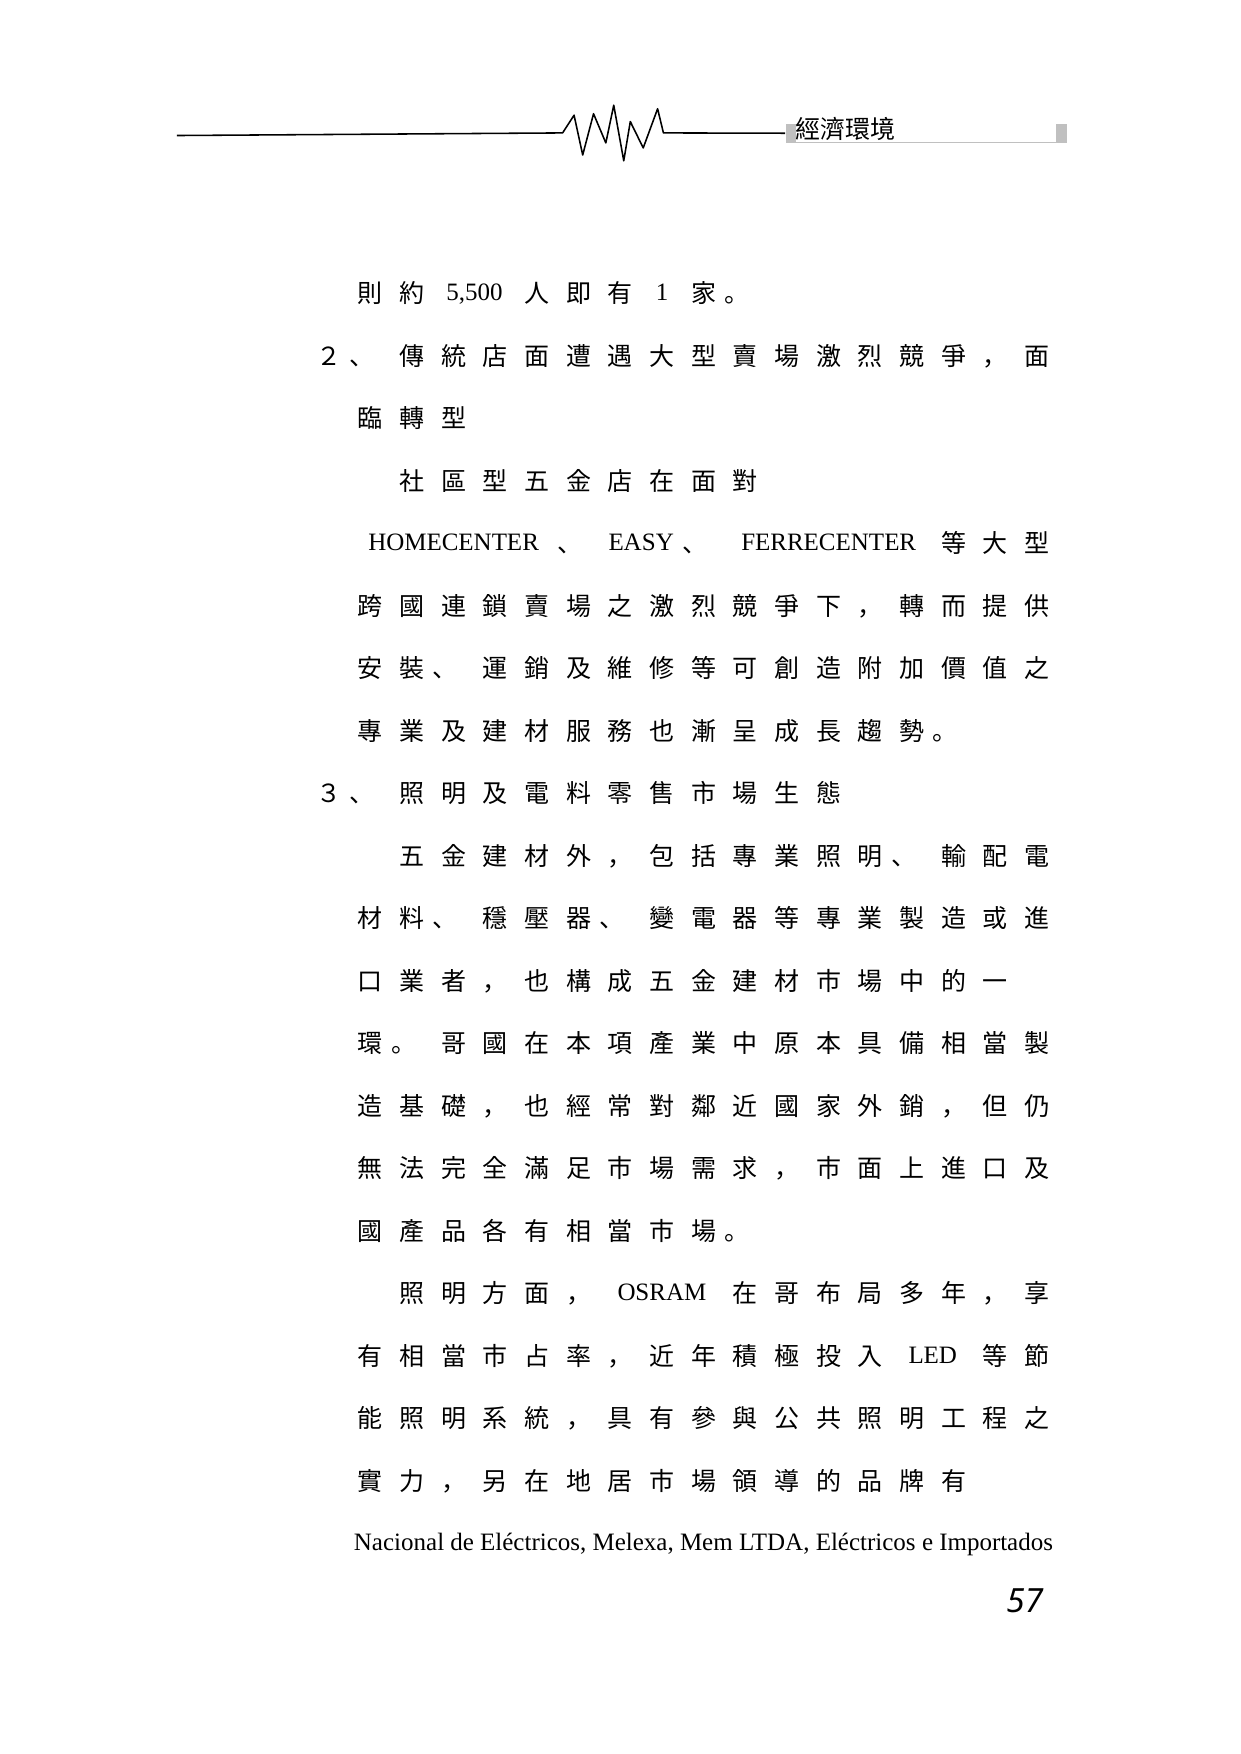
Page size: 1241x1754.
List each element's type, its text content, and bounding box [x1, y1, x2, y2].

text ２、傳統店面遭遇大型賣場激烈競爭，面臨轉型 [281, 313, 1058, 438]
text 則約5,500人即有1家。 [330, 250, 1058, 313]
text 五金建材外，包括專業照明、輸配電材料、穩壓器、變電器等專業製造或進口業者，也構成五金建材市場中的一環。哥國在本項產業中原本具備相當製造基礎，也經常對鄰近國家外銷，但仍無法完全滿足市場需求，市面上進口及國產品各有相當市場。 [330, 813, 1058, 1250]
text 社區型五金店在面對HOMECENTER、EASY、FERRECENTER等大型跨國連鎖賣場之激烈競爭下，轉而提供安裝、運銷及維修等可創造附加價值之專業及建材服務也漸呈成長趨勢。 [330, 438, 1058, 750]
text ３、照明及電料零售市場生態 [281, 750, 1058, 813]
text 照明方面，OSRAM在哥布局多年，享有相當市占率，近年積極投入LED等節能照明系統，具有參與公共照明工程之實力，另在地居市場領導的品牌有Nacional de Eléctricos, Melexa, Mem LTDA, Eléctricos e Importados [330, 1250, 1058, 1563]
